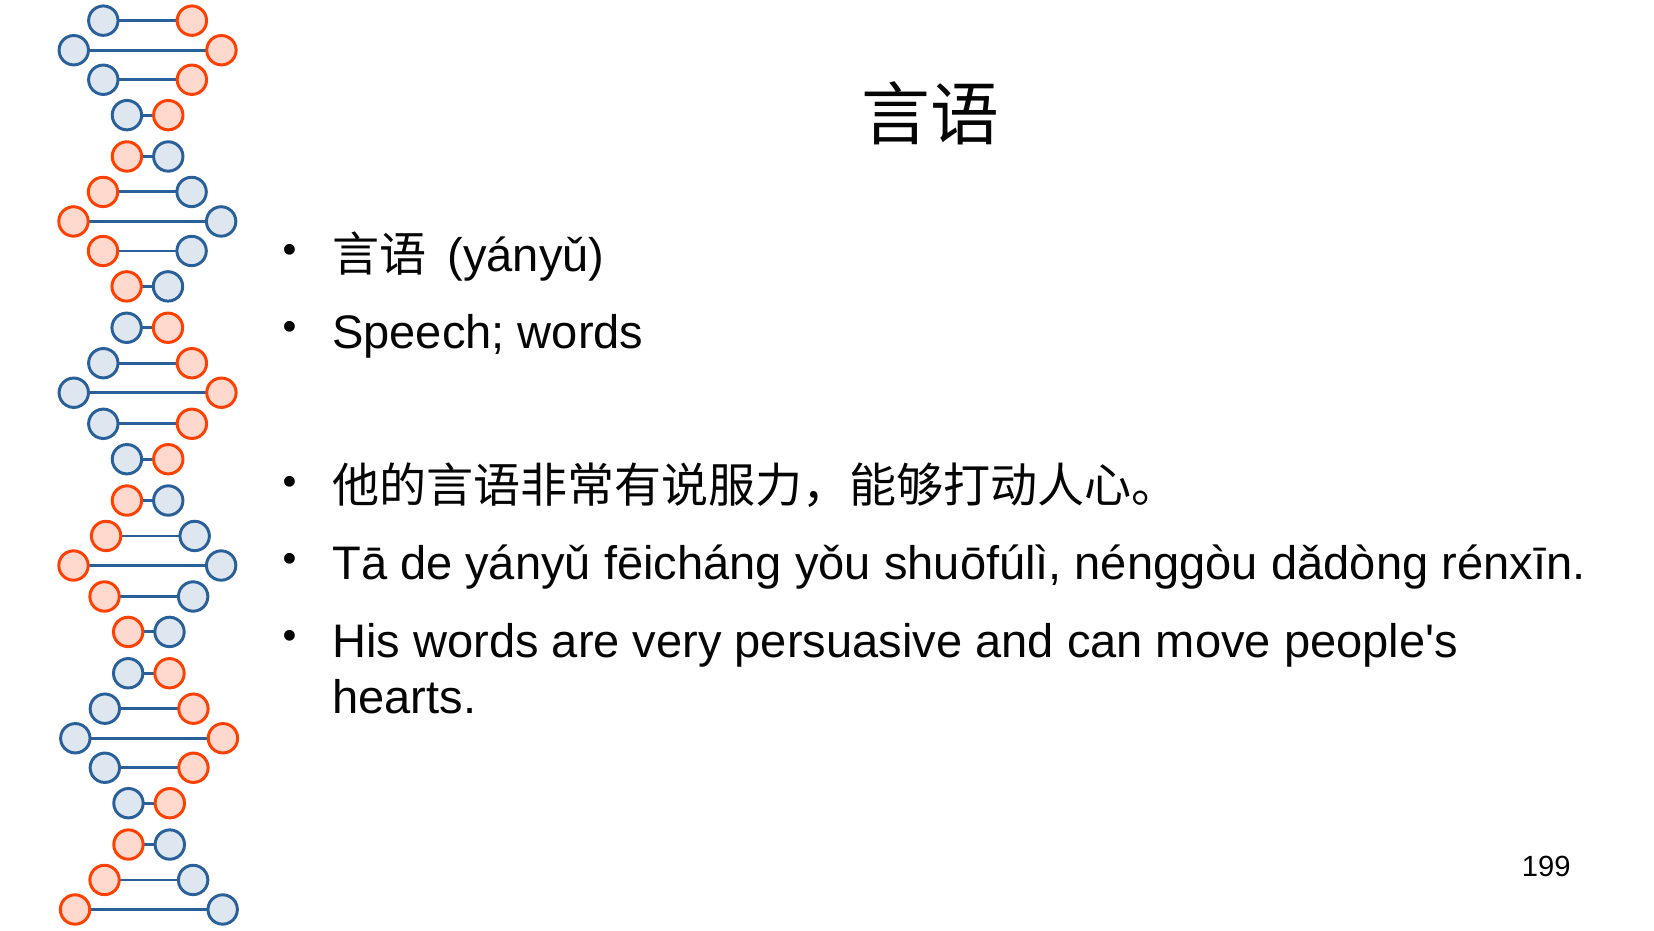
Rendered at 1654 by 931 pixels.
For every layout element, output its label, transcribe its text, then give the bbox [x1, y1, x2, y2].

title 言语 [265, 35, 1595, 189]
list 言语 (yányǔ) Speech; words 他的言语非常有说服力，能够打动人心。 Tā de yányǔ fēicháng yǒu shuōfúlì, nénggòu dǎdòng rénxīn. His words are very persuasive and can move people's hearts. [265, 224, 1595, 764]
